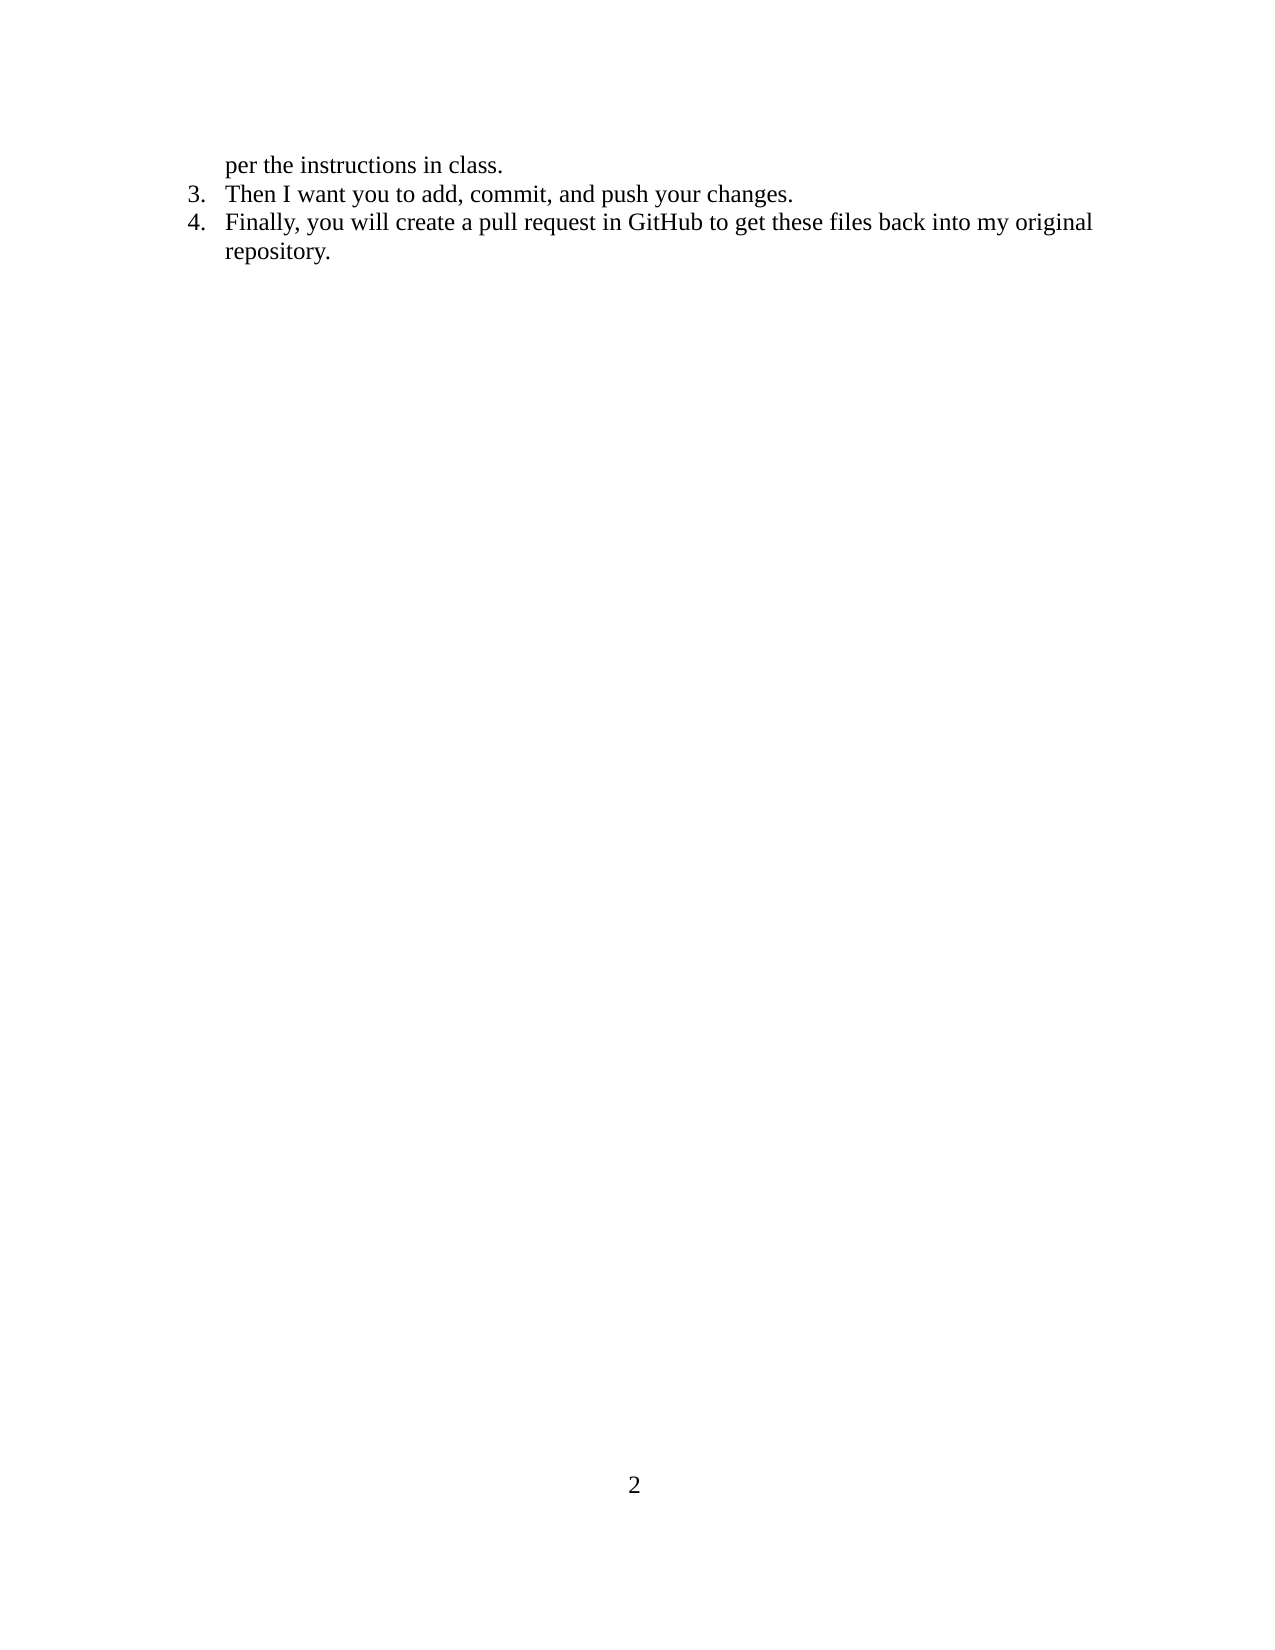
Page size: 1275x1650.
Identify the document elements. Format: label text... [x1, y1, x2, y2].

list Then I want you to add, commit, and push your changes. [187, 179, 1125, 207]
list Finally, you will create a pull request in GitHub to get these files back into my original repository. [187, 207, 1125, 265]
list per the instructions in class. [187, 150, 1125, 179]
